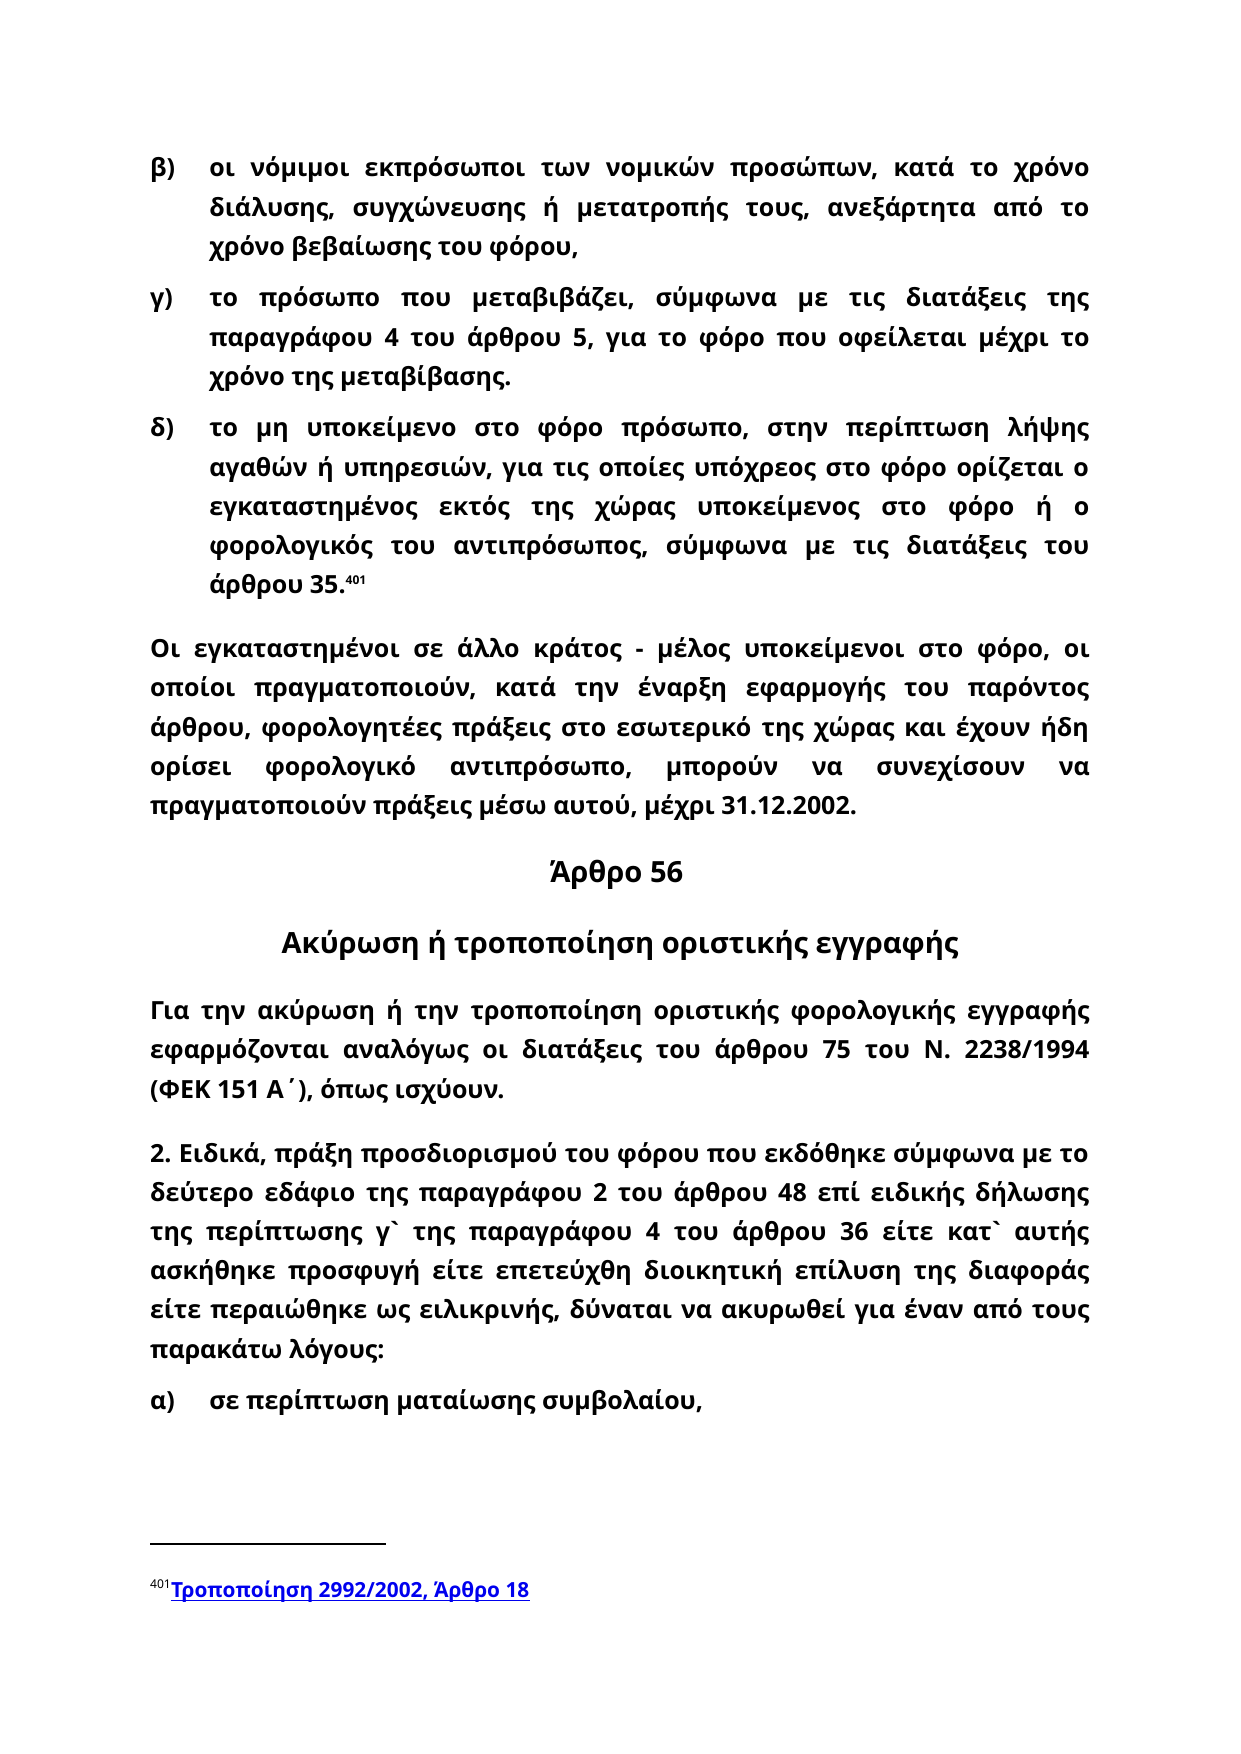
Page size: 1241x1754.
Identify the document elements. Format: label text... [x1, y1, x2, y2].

list γ) το πρόσωπο που μεταβιβάζει, σύμφωνα με τις διατάξεις της παραγράφου 4 του άρθρου 5, για το φόρο που οφείλεται μέχρι το χρόνο της μεταβίβασης. [150, 280, 1090, 392]
subtitle Ακύρωση ή τροποποίηση οριστικής εγγραφής [150, 922, 1090, 962]
list α) σε περίπτωση ματαίωσης συμβολαίου, [150, 1383, 1090, 1417]
list β) οι νόμιμοι εκπρόσωποι των νομικών προσώπων, κατά το χρόνο διάλυσης, συγχώνευσης ή μετατροπής τους, ανεξάρτητα από το χρόνο βεβαίωσης του φόρου, [150, 150, 1090, 262]
subtitle Άρθρο 56 [150, 852, 1090, 891]
text Οι εγκαταστημένοι σε άλλο κράτος - μέλος υποκείμενοι στο φόρο, οι οποίοι πραγματοποιούν, κατά την έναρξη εφαρμογής του παρόντος άρθρου, φορολογητέες πράξεις στο εσωτερικό της χώρας και έχουν ήδη ορίσει φορολογικό αντιπρόσωπο, μπορούν να συνεχίσουν να πραγματοποιούν πράξεις μέσω αυτού, μέχρι 31.12.2002. [150, 631, 1090, 822]
text Τροποποίηση 2992/2002, Άρθρο 18 [150, 1576, 1090, 1604]
list δ) το μη υποκείμενο στο φόρο πρόσωπο, στην περίπτωση λήψης αγαθών ή υπηρεσιών, για τις οποίες υπόχρεος στο φόρο ορίζεται ο εγκαταστημένος εκτός της χώρας υποκείμενος στο φόρο ή ο φορολογικός του αντιπρόσωπος, σύμφωνα με τις διατάξεις του άρθρου 35. [150, 410, 1090, 601]
text 2. Ειδικά, πράξη προσδιορισμού του φόρου που εκδόθηκε σύμφωνα με το δεύτερο εδάφιο της παραγράφου 2 του άρθρου 48 επί ειδικής δήλωσης της περίπτωσης γ` της παραγράφου 4 του άρθρου 36 είτε κατ` αυτής ασκήθηκε προσφυγή είτε επετεύχθη διοικητική επίλυση της διαφοράς είτε περαιώθηκε ως ειλικρινής, δύναται να ακυρωθεί για έναν από τους παρακάτω λόγους: [150, 1135, 1090, 1365]
text Για την ακύρωση ή την τροποποίηση οριστικής φορολογικής εγγραφής εφαρμόζονται αναλόγως οι διατάξεις του άρθρου 75 του Ν. 2238/1994 (ΦΕΚ 151 Α΄), όπως ισχύουν. [150, 993, 1090, 1105]
